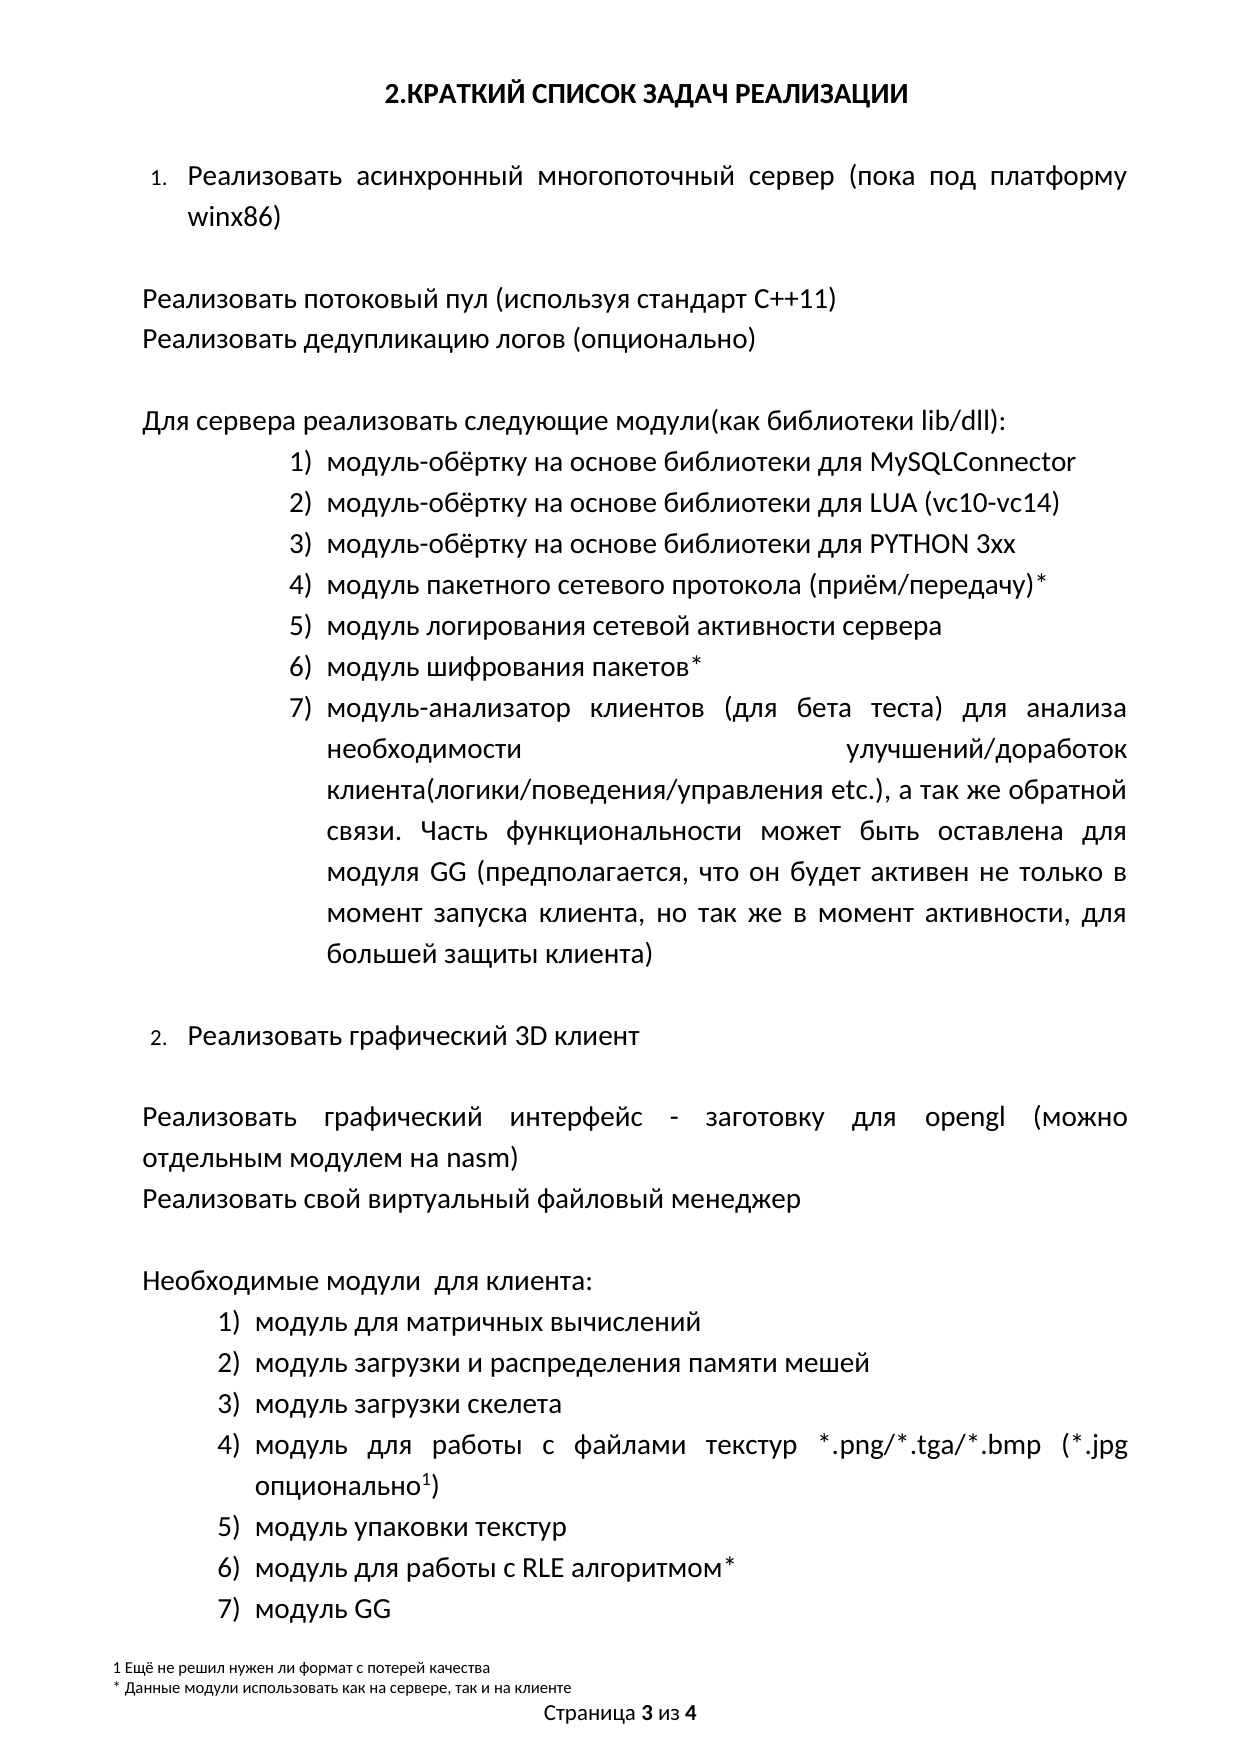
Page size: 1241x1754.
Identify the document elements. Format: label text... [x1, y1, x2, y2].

list модуль для матричных вычислений [217, 1303, 1128, 1339]
list Реализовать асинхронный многопоточный сервер (пока под платформу winx86) [150, 157, 1128, 233]
text Реализовать потоковый пул (используя стандарт C++11) [142, 280, 1128, 315]
list модуль шифрования пакетов* [289, 648, 1128, 684]
list модуль упаковки текстур [217, 1508, 1128, 1543]
list модуль загрузки и распределения памяти мешей [217, 1344, 1128, 1380]
list модуль-обёртку на основе библиотеки для LUA (vc10-vc14) [289, 484, 1128, 520]
list модуль-анализатор клиентов (для бета теста) для анализа необходимости улучшений/доработок клиента(логики/поведения/управления etc.), а так же обратной связи. Часть функциональности может быть оставлена для модуля GG (предполагается, что он будет активен не только в момент запуска клиента, но так же в момент активности, для большей защиты клиента) [289, 689, 1128, 970]
list модуль загрузки скелета [217, 1385, 1128, 1421]
list Реализовать графический 3D клиент [150, 1017, 1128, 1052]
text 2.КРАТКИЙ СПИСОК ЗАДАЧ РЕАЛИЗАЦИИ [112, 75, 1128, 111]
text Для сервера реализовать следующие модули(как библиотеки lib/dll): [112, 402, 1128, 438]
text Реализовать дедупликацию логов (опционально) [142, 321, 1128, 356]
list модуль-обёртку на основе библиотеки для PYTHON 3xx [289, 525, 1128, 561]
list модуль GG [217, 1590, 1128, 1625]
list модуль для работы с файлами текстур *.png/*.tga/*.bmp (*.jpg опционально1) [217, 1426, 1128, 1502]
list модуль логирования сетевой активности сервера [289, 607, 1128, 643]
list модуль пакетного сетевого протокола (приём/передачу)* [289, 566, 1128, 602]
text Реализовать графический интерфейс - заготовку для opengl (можно отдельным модулем на nasm) [142, 1098, 1128, 1175]
list модуль-обёртку на основе библиотеки для MySQLConnector [289, 443, 1128, 479]
text Необходимые модули для клиента: [142, 1262, 1128, 1298]
text Реализовать свой виртуальный файловый менеджер [142, 1180, 1128, 1216]
list модуль для работы с RLE алгоритмом* [217, 1549, 1128, 1584]
